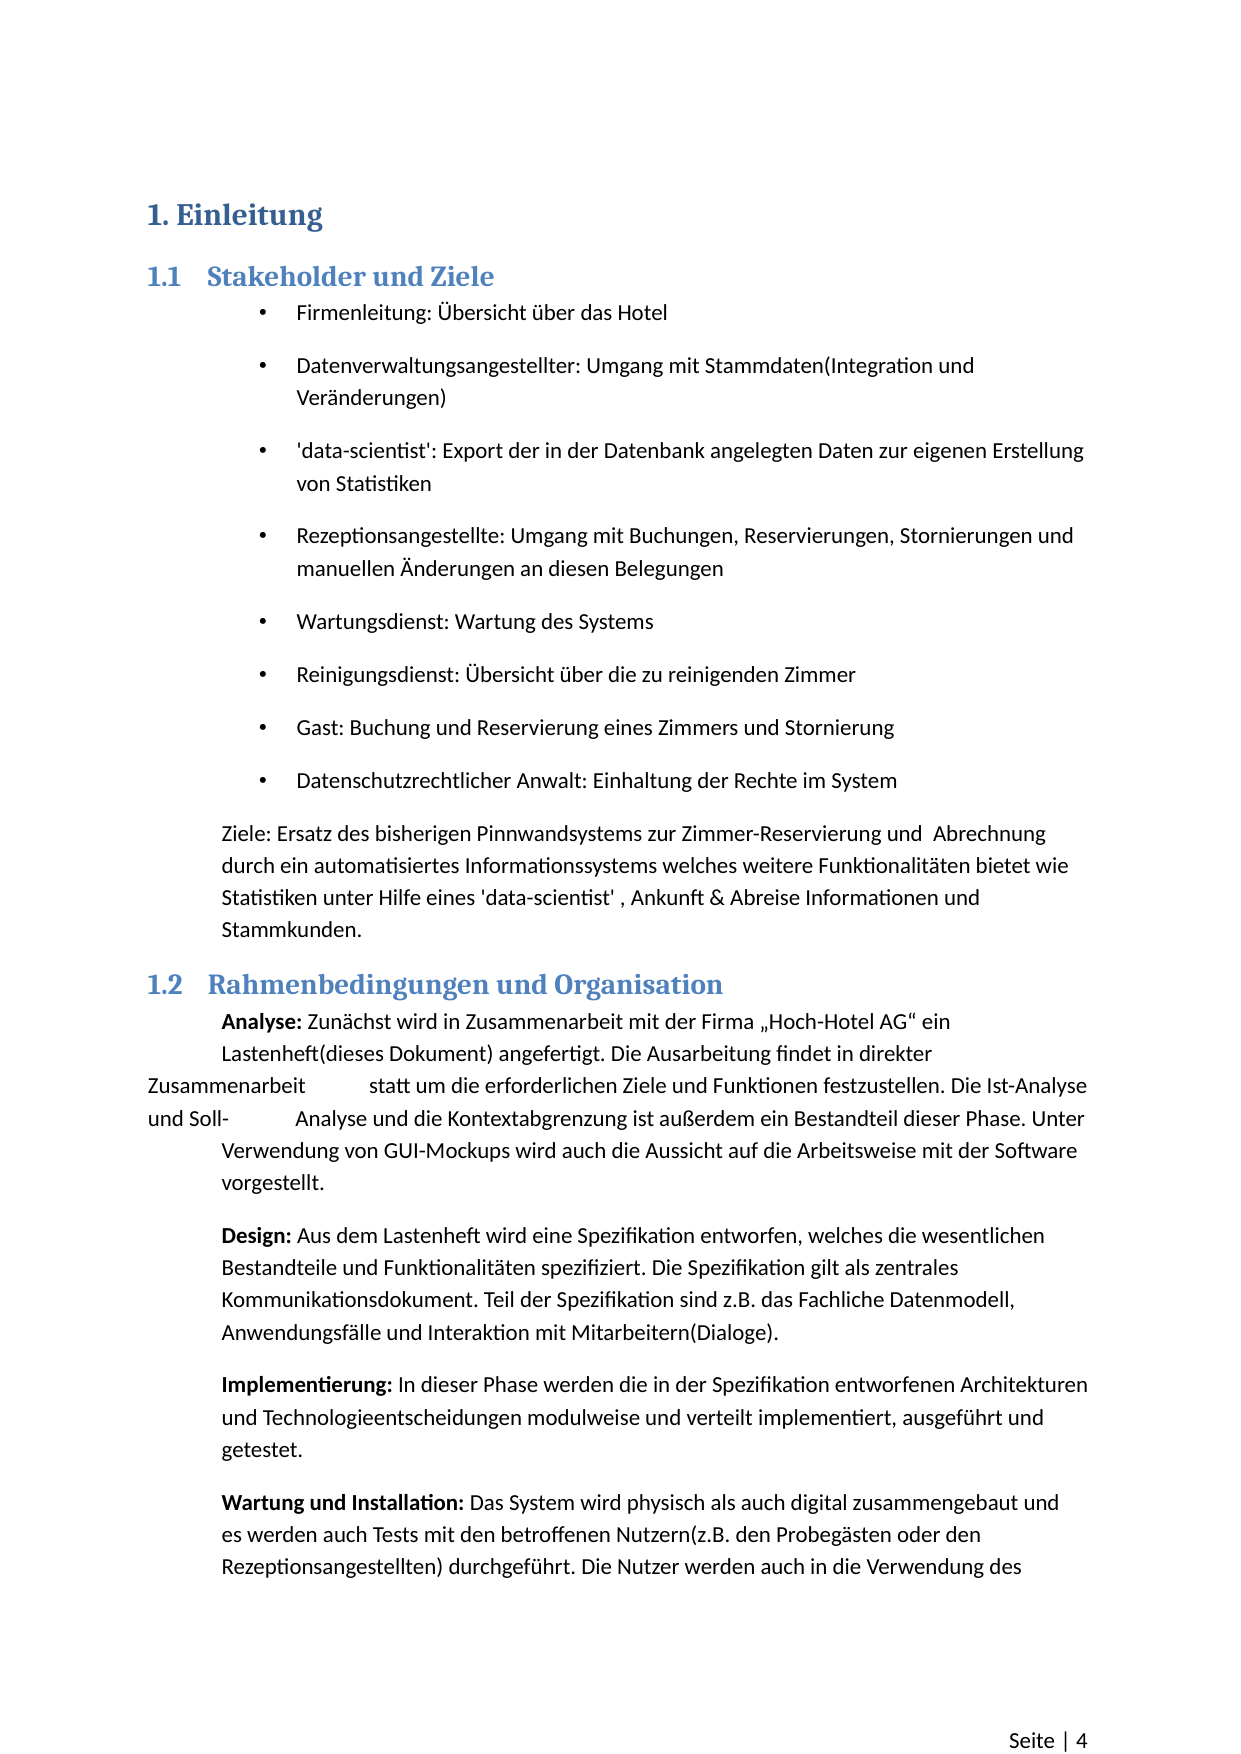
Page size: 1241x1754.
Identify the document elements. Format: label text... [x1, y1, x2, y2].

list Reinigungsdienst: Übersicht über die zu reinigenden Zimmer [259, 660, 1093, 688]
list Gast: Buchung und Reservierung eines Zimmers und Stornierung [259, 713, 1093, 741]
text Ziele: Ersatz des bisherigen Pinnwandsystems zur Zimmer-Reservierung und Abrechnung durch ein automatisiertes Informationssystems welches weitere Funktionalitäten bietet wie Statistiken unter Hilfe eines 'data-scientist' , Ankunft & Abreise Informationen und Stammkunden. [148, 819, 1093, 943]
list Wartungsdienst: Wartung des Systems [259, 607, 1093, 635]
list 'data-scientist': Export der in der Datenbank angelegten Daten zur eigenen Erstellung von Statistiken [259, 436, 1093, 497]
list Datenschutzrechtlicher Anwalt: Einhaltung der Rechte im System [259, 766, 1093, 794]
subtitle 1. Einleitung [148, 198, 1093, 233]
list Rezeptionsangestellte: Umgang mit Buchungen, Reservierungen, Stornierungen und manuellen Änderungen an diesen Belegungen [259, 522, 1093, 582]
text Design: Aus dem Lastenheft wird eine Spezifikation entworfen, welches die wesentlichen Bestandteile und Funktionalitäten spezifiziert. Die Spezifikation gilt als zentrales Kommunikationsdokument. Teil der Spezifikation sind z.B. das Fachliche Datenmodell, Anwendungsfälle und Interaktion mit Mitarbeitern(Dialoge). [148, 1221, 1093, 1346]
subtitle Rahmenbedingungen und Organisation [148, 968, 1093, 1002]
text Implementierung: In dieser Phase werden die in der Spezifikation entworfenen Architekturen und Technologieentscheidungen modulweise und verteilt implementiert, ausgeführt und getestet. [148, 1371, 1093, 1463]
text Analyse: Zunächst wird in Zusammenarbeit mit der Firma „Hoch-Hotel AG“ ein Lastenheft(dieses Dokument) angefertigt. Die Ausarbeitung findet in direkter Zusammenarbeit statt um die erforderlichen Ziele und Funktionen festzustellen. Die Ist-Analyse und Soll- Analyse und die Kontextabgrenzung ist außerdem ein Bestandteil dieser Phase. Unter Verwendung von GUI-Mockups wird auch die Aussicht auf die Arbeitsweise mit der Software vorgestellt. [148, 1007, 1093, 1196]
list Datenverwaltungsangestellter: Umgang mit Stammdaten(Integration und Veränderungen) [259, 351, 1093, 411]
list Firmenleitung: Übersicht über das Hotel [259, 298, 1093, 326]
text Wartung und Installation: Das System wird physisch als auch digital zusammengebaut und es werden auch Tests mit den betroffenen Nutzern(z.B. den Probegästen oder den Rezeptionsangestellten) durchgeführt. Die Nutzer werden auch in die Verwendung des [148, 1488, 1093, 1580]
subtitle Stakeholder und Ziele [148, 260, 1093, 293]
